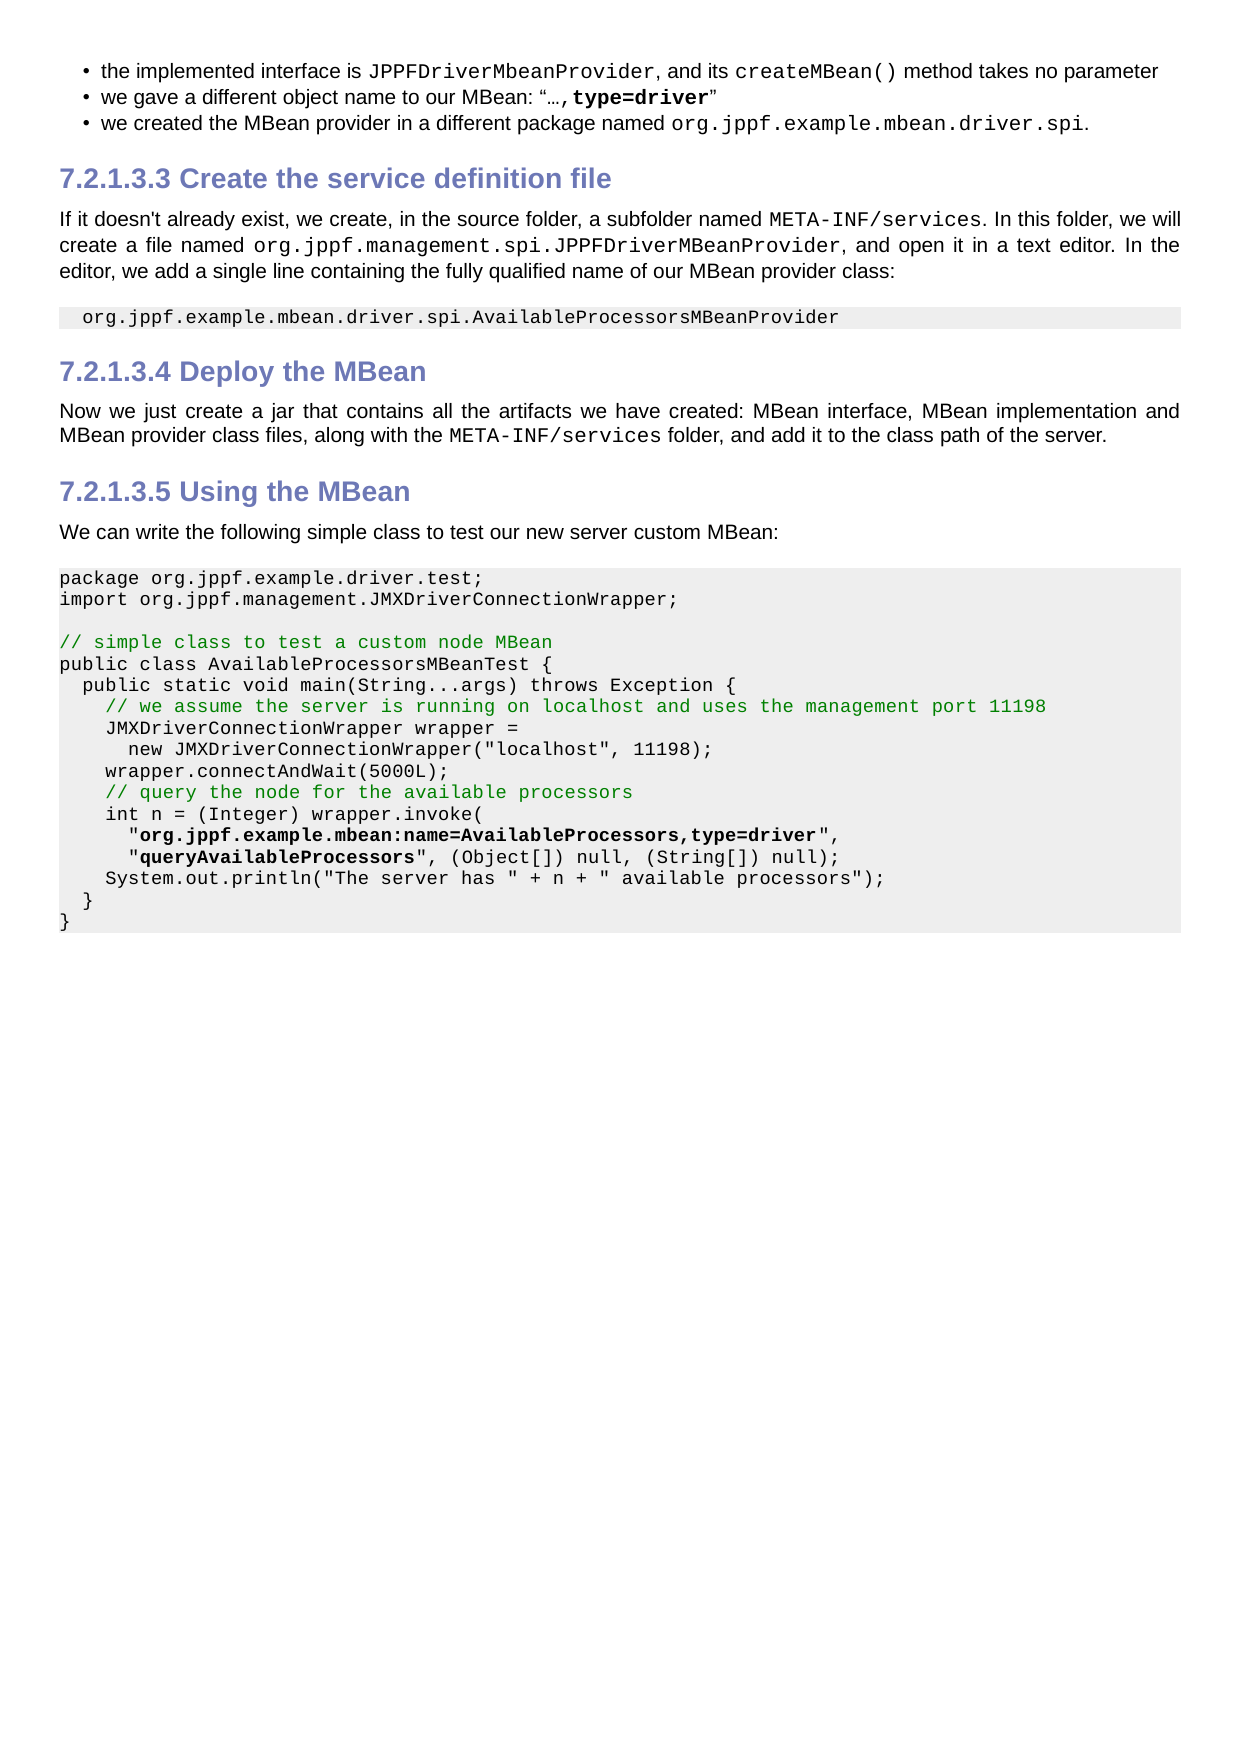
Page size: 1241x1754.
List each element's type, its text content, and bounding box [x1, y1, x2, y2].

text Now we just create a jar that contains all the artifacts we have created: MBean interface, MBean implementation and MBean provider class files, along with the META-INF/services folder, and add it to the class path of the server. [59, 399, 1181, 449]
text wrapper.connectAndWait(5000L); [59, 761, 1181, 783]
text // query the node for the available processors [59, 783, 1181, 804]
subtitle Deploy the MBean [59, 354, 1181, 387]
text } [59, 890, 1181, 911]
text } [59, 911, 1181, 933]
text "org.jppf.example.mbean:name=AvailableProcessors,type=driver", [59, 826, 1181, 847]
text public class AvailableProcessorsMBeanTest { [59, 654, 1181, 675]
text public static void main(String...args) throws Exception { [59, 675, 1181, 697]
text import org.jppf.management.JMXDriverConnectionWrapper; [59, 589, 1181, 611]
text new JMXDriverConnectionWrapper("localhost", 11198); [59, 740, 1181, 761]
subtitle Create the service definition file [59, 162, 1181, 195]
text JMXDriverConnectionWrapper wrapper = [59, 718, 1181, 740]
list the implemented interface is JPPFDriverMbeanProvider, and its createMBean() method takes no parameter [83, 59, 1181, 85]
subtitle Using the MBean [59, 474, 1181, 507]
text "queryAvailableProcessors", (Object[]) null, (String[]) null); [59, 847, 1181, 868]
list we created the MBean provider in a different package named org.jppf.example.mbean.driver.spi. [83, 111, 1181, 137]
text org.jppf.example.mbean.driver.spi.AvailableProcessorsMBeanProvider [59, 307, 1181, 329]
text System.out.println("The server has " + n + " available processors"); [59, 868, 1181, 890]
text package org.jppf.example.driver.test; [59, 568, 1181, 589]
text // simple class to test a custom node MBean [59, 632, 1181, 654]
list we gave a different object name to our MBean: “…,type=driver” [83, 85, 1181, 111]
text // we assume the server is running on localhost and uses the management port 11198 [59, 697, 1181, 718]
text If it doesn't already exist, we create, in the source folder, a subfolder named META-INF/services. In this folder, we will create a file named org.jppf.management.spi.JPPFDriverMBeanProvider, and open it in a text editor. In the editor, we add a single line containing the fully qualified name of our MBean provider class: [59, 207, 1181, 283]
text We can write the following simple class to test our new server custom MBean: [59, 520, 1181, 544]
text int n = (Integer) wrapper.invoke( [59, 804, 1181, 826]
